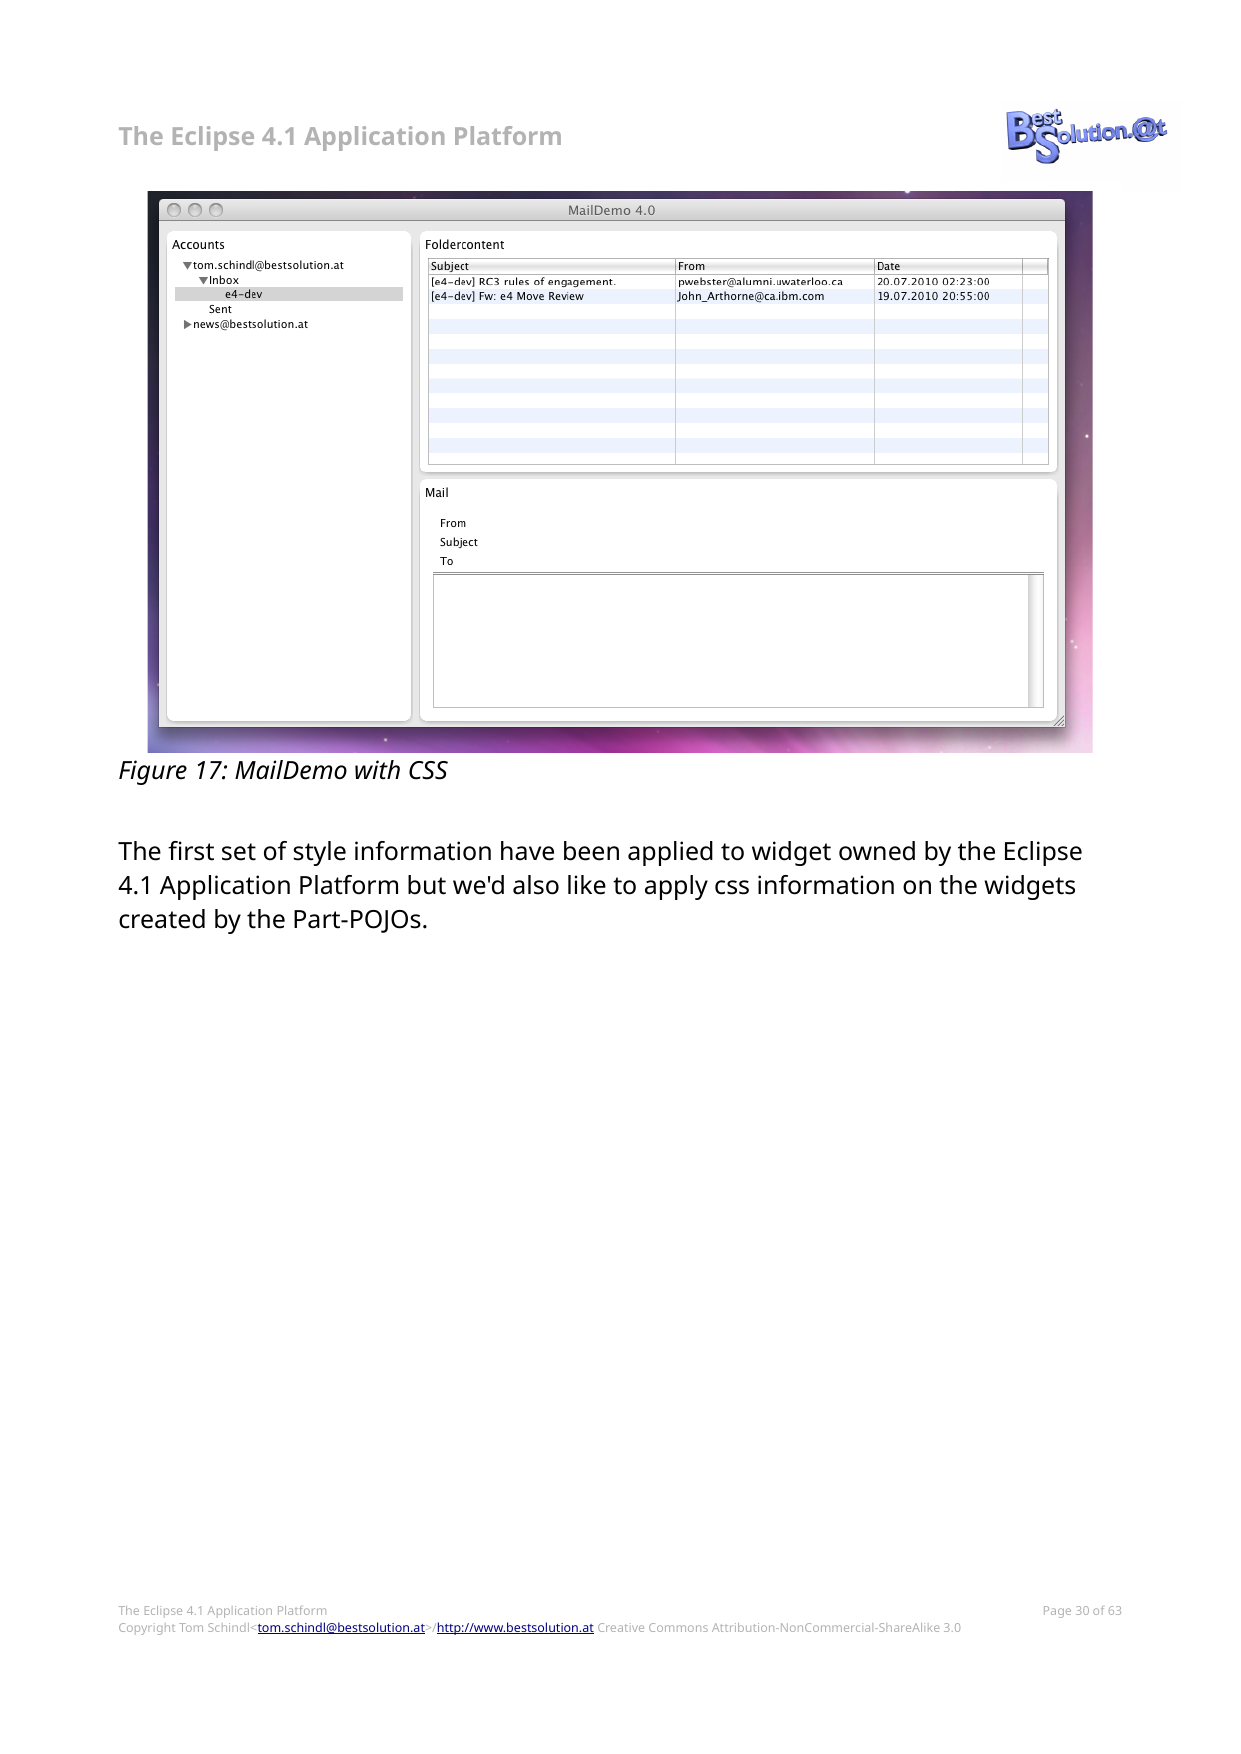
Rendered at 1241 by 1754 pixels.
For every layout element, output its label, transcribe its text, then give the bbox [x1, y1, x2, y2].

picture [147, 191, 1093, 753]
text The first set of style information have been applied to widget owned by the Eclipse 4.1 Application Platform but we'd also like to apply css information on the widgets created by the Part-POJOs. [118, 833, 1122, 936]
picture [1002, 101, 1181, 191]
text Figure 17: MailDemo with CSS [118, 753, 1122, 787]
